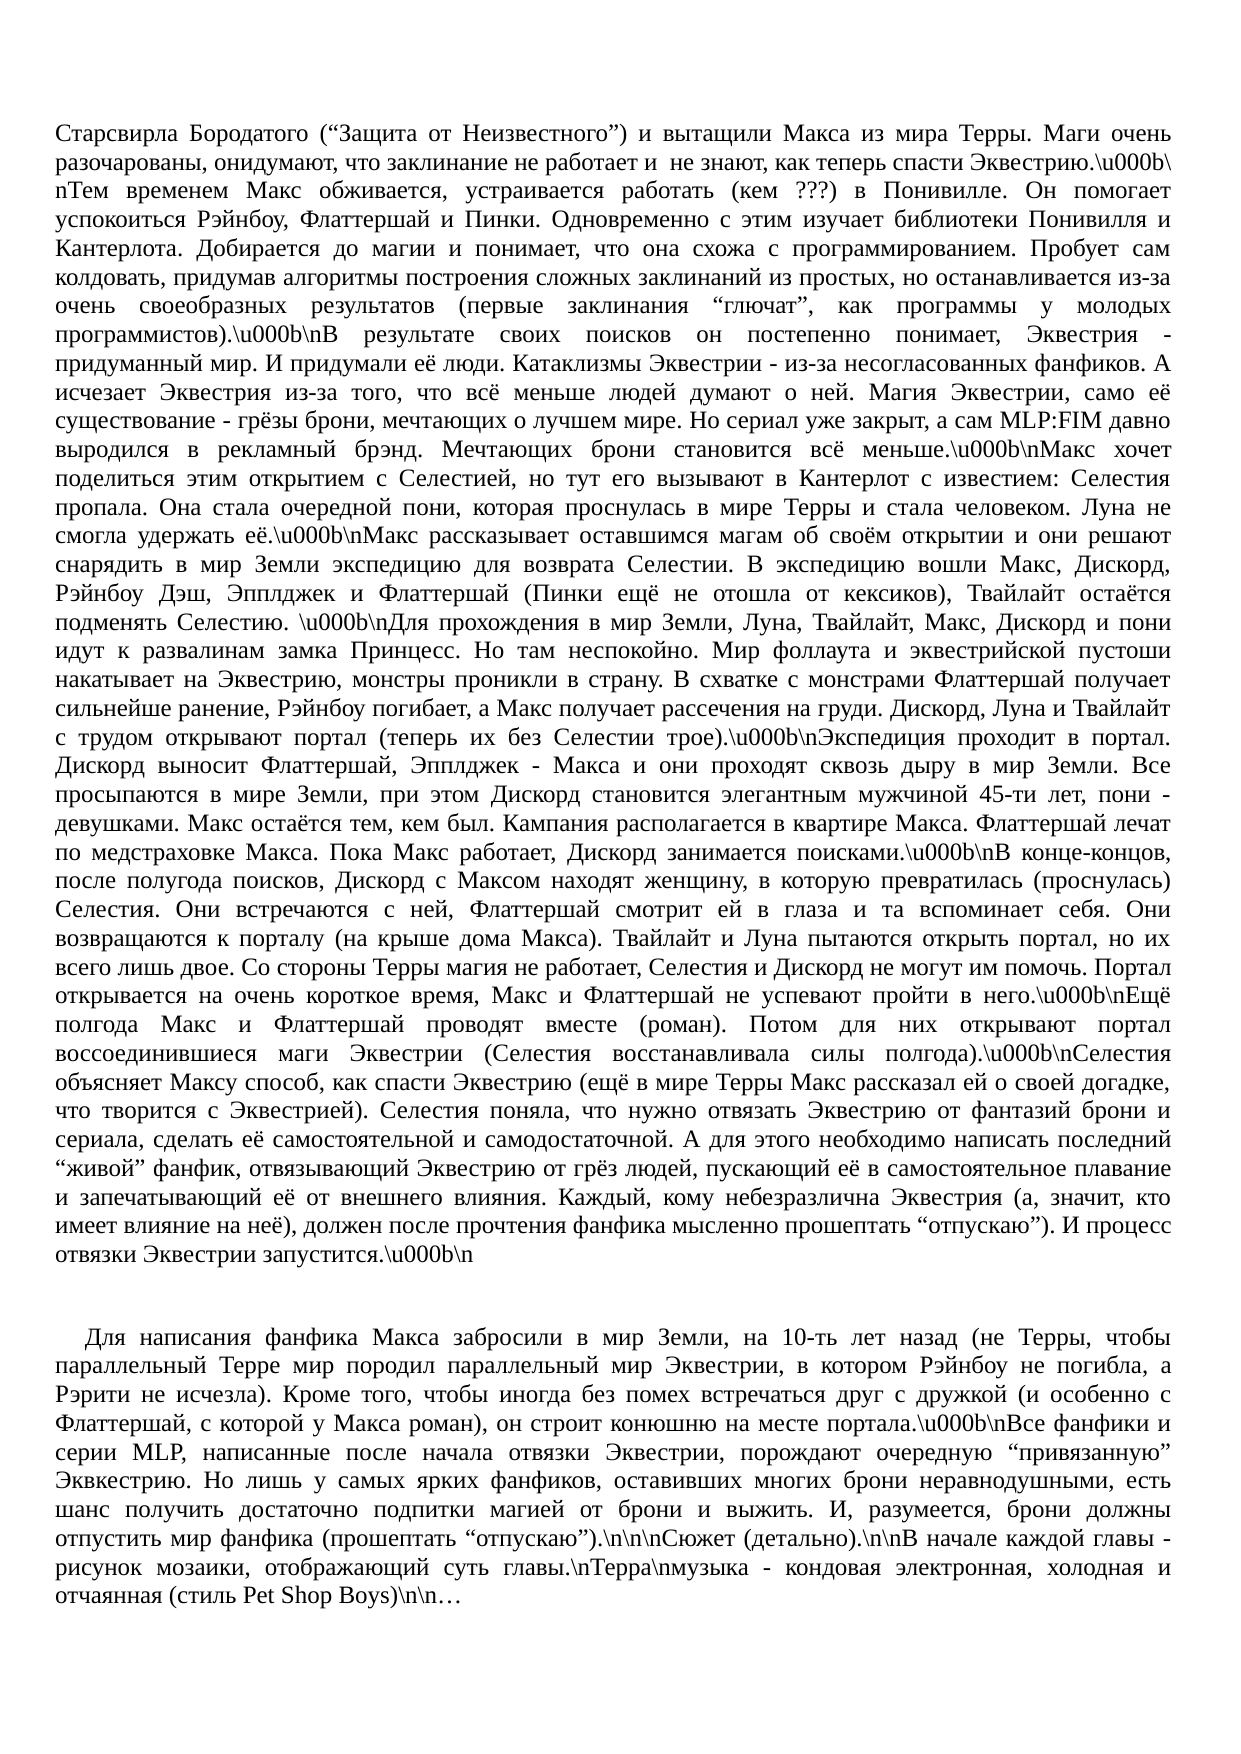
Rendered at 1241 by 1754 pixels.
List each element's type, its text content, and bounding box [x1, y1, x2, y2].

text Старсвирла Бородатого (“Защита от Неизвестного”) и вытащили Макса из мира Терры. Маги очень разочарованы, онидумают, что заклинание не работает и не знают, как теперь спасти Эквестрию.\u000b\nТем временем Макс обживается, устраивается работать (кем ???) в Понивилле. Он помогает успокоиться Рэйнбоу, Флаттершай и Пинки. Одновременно с этим изучает библиотеки Понивилля и Кантерлота. Добирается до магии и понимает, что она схожа с программированием. Пробует сам колдовать, придумав алгоритмы построения сложных заклинаний из простых, но останавливается из-за очень своеобразных результатов (первые заклинания “глючат”, как программы у молодых программистов).\u000b\nВ результате своих поисков он постепенно понимает, Эквестрия - придуманный мир. И придумали её люди. Катаклизмы Эквестрии - из-за несогласованных фанфиков. А исчезает Эквестрия из-за того, что всё меньше людей думают о ней. Магия Эквестрии, само её существование - грёзы брони, мечтающих о лучшем мире. Но сериал уже закрыт, а сам MLP:FIM давно выродился в рекламный брэнд. Мечтающих брони становится всё меньше.\u000b\nМакс хочет поделиться этим открытием с Селестией, но тут его вызывают в Кантерлот с известием: Селестия пропала. Она стала очередной пони, которая проснулась в мире Терры и стала человеком. Луна не смогла удержать её.\u000b\nМакс рассказывает оставшимся магам об своём открытии и они решают снарядить в мир Земли экспедицию для возврата Селестии. В экспедицию вошли Макс, Дискорд, Рэйнбоу Дэш, Эпплджек и Флаттершай (Пинки ещё не отошла от кексиков), Твайлайт остаётся подменять Селестию. \u000b\nДля прохождения в мир Земли, Луна, Твайлайт, Макс, Дискорд и пони идут к развалинам замка Принцесс. Но там неспокойно. Мир фоллаута и эквестрийской пустоши накатывает на Эквестрию, монстры проникли в страну. В схватке с монстрами Флаттершай получает сильнейше ранение, Рэйнбоу погибает, а Макс получает рассечения на груди. Дискорд, Луна и Твайлайт с трудом открывают портал (теперь их без Селестии трое).\u000b\nЭкспедиция проходит в портал. Дискорд выносит Флаттершай, Эпплджек - Макса и они проходят сквозь дыру в мир Земли. Все просыпаются в мире Земли, при этом Дискорд становится элегантным мужчиной 45-ти лет, пони - девушками. Макс остаётся тем, кем был. Кампания располагается в квартире Макса. Флаттершай лечат по медстраховке Макса. Пока Макс работает, Дискорд занимается поисками.\u000b\nВ конце-концов, после полугода поисков, Дискорд с Максом находят женщину, в которую превратилась (проснулась) Селестия. Они встречаются с ней, Флаттершай смотрит ей в глаза и та вспоминает себя. Они возвращаются к порталу (на крыше дома Макса). Твайлайт и Луна пытаются открыть портал, но их всего лишь двое. Со стороны Терры магия не работает, Селестия и Дискорд не могут им помочь. Портал открывается на очень короткое время, Макс и Флаттершай не успевают пройти в него.\u000b\nЕщё полгода Макс и Флаттершай проводят вместе (роман). Потом для них открывают портал воссоединившиеся маги Эквестрии (Селестия восстанавливала силы полгода).\u000b\nСелестия объясняет Максу способ, как спасти Эквестрию (ещё в мире Терры Макс рассказал ей о своей догадке, что творится с Эквестрией). Селестия поняла, что нужно отвязать Эквестрию от фантазий брони и сериала, сделать её самостоятельной и самодостаточной. А для этого необходимо написать последний “живой” фанфик, отвязывающий Эквестрию от грёз людей, пускающий её в самостоятельное плавание и запечатывающий её от внешнего влияния. Каждый, кому небезразлична Эквестрия (а, значит, кто имеет влияние на неё), должен после прочтения фанфика мысленно прошептать “отпускаю”). И процесс отвязки Эквестрии запустится.\u000b\n [55, 118, 1172, 1268]
text Для написания фанфика Макса забросили в мир Земли, на 10-ть лет назад (не Терры, чтобы параллельный Терре мир породил параллельный мир Эквестрии, в котором Рэйнбоу не погибла, а Рэрити не исчезла). Кроме того, чтобы иногда без помех встречаться друг с дружкой (и особенно с Флаттершай, с которой у Макса роман), он строит конюшню на месте портала.\u000b\nВсе фанфики и серии MLP, написанные после начала отвязки Эквестрии, порождают очередную “привязанную” Эквкестрию. Но лишь у самых ярких фанфиков, оставивших многих брони неравнодушными, есть шанс получить достаточно подпитки магией от брони и выжить. И, разумеется, брони должны отпустить мир фанфика (прошептать “отпускаю”).\n\n\nСюжет (детально).\n\nВ начале каждой главы - рисунок мозаики, отображающий суть главы.\nТерра\nмузыка - кондовая электронная, холодная и отчаянная (стиль Pet Shop Boys)\n\n… [55, 1322, 1172, 1609]
